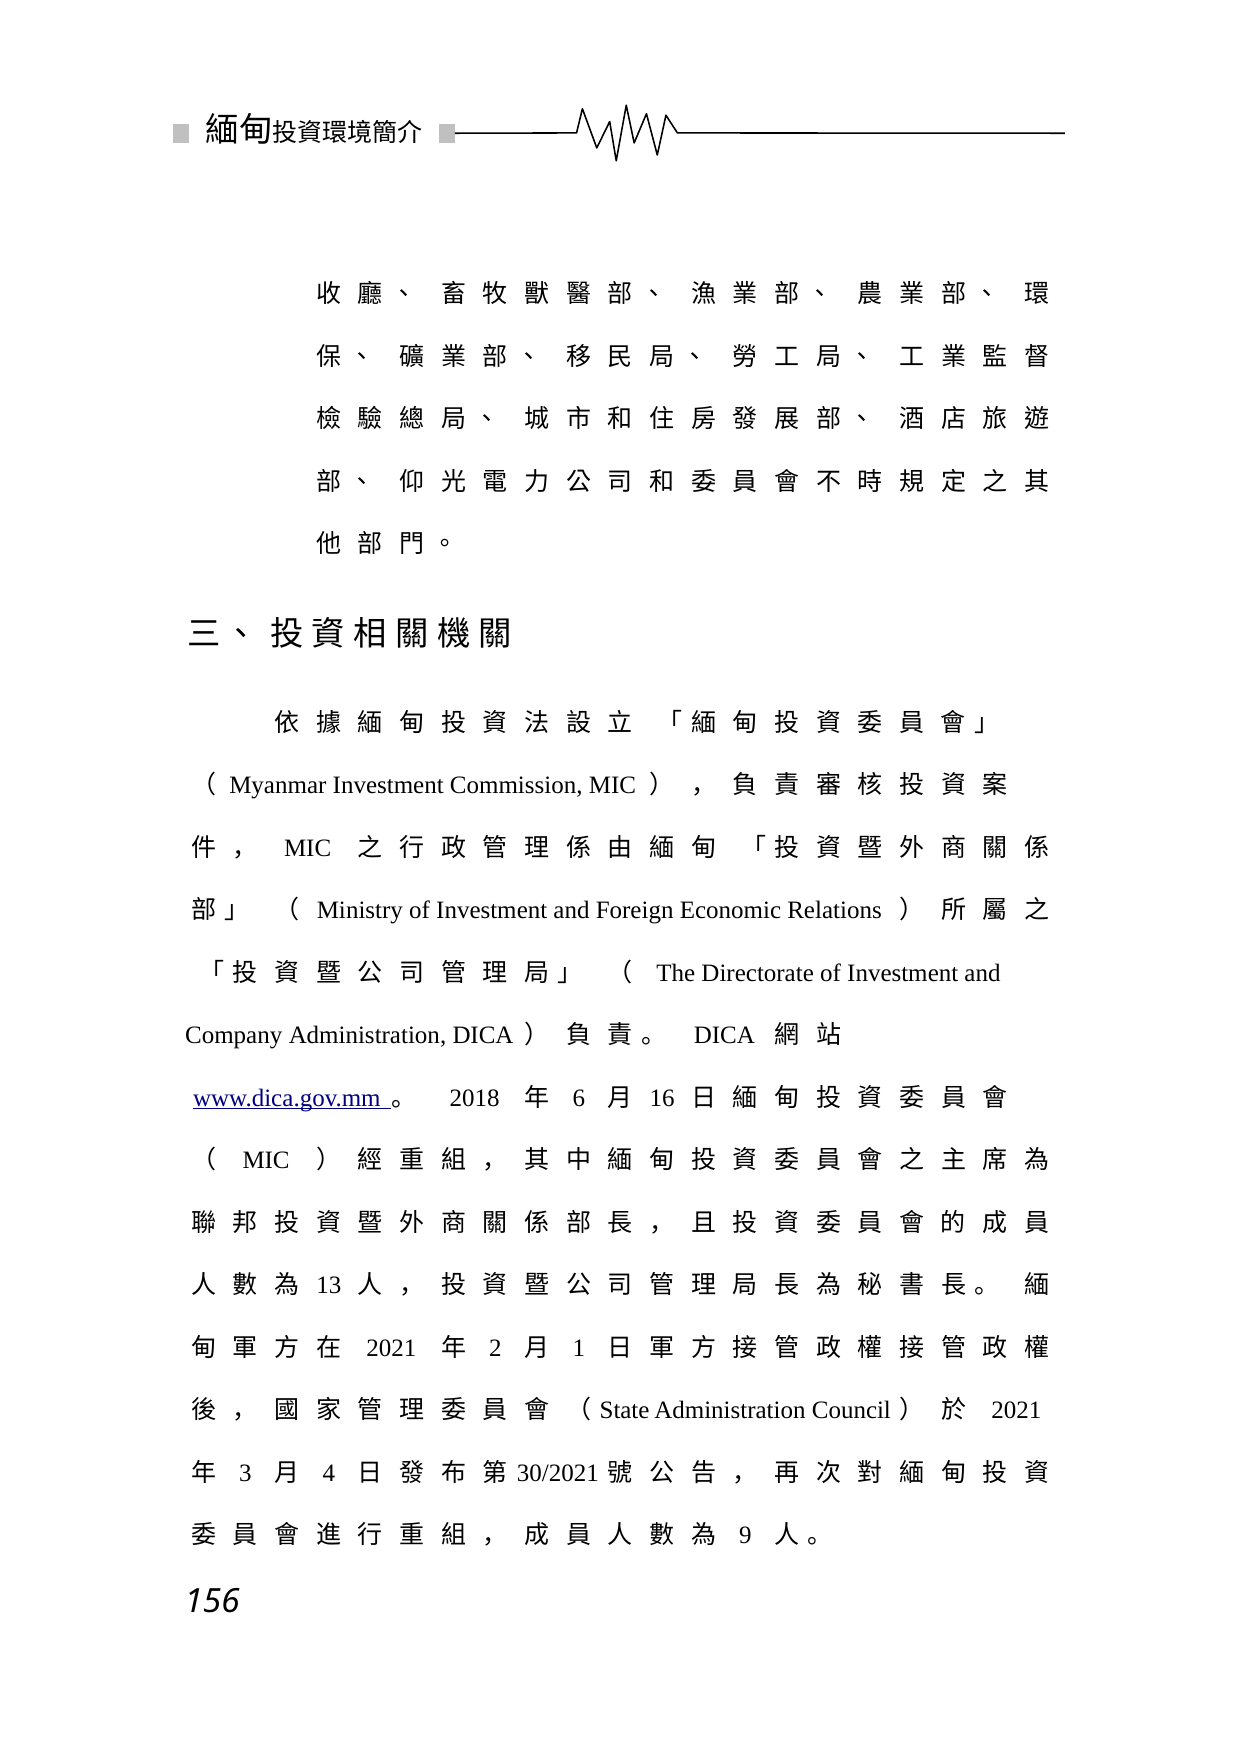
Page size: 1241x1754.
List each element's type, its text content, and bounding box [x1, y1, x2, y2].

text 依據緬甸投資法設立「緬甸投資委員會」（Myanmar Investment Commission, MIC），負責審核投資案件，MIC之行政管理係由緬甸「投資暨外商關係部」（Ministry of Investment and Foreign Economic Relations）所屬之「投資暨公司管理局」（The Directorate of Investment and Company Administration, DICA）負責。DICA網站www.dica.gov.mm。2018年6月16日緬甸投資委員會（MIC）經重組，其中緬甸投資委員會之主席為聯邦投資暨外商關係部長，且投資委員會的成員人數為13人，投資暨公司管理局長為秘書長。緬甸軍方在2021年2月1日軍方接管政權接管政權後，國家管理委員會（State Administration Council）於2021年3月4日發布第30/2021號公告，再次對緬甸投資委員會進行重組，成員人數為9人。 [183, 679, 1058, 1554]
text 三、投資相關機關 [183, 589, 1058, 652]
text 收廳、畜牧獸醫部、漁業部、農業部、環保、礦業部、移民局、勞工局、工業監督檢驗總局、城市和住房發展部、酒店旅遊部、仰光電力公司和委員會不時規定之其他部門。 [281, 250, 1058, 563]
